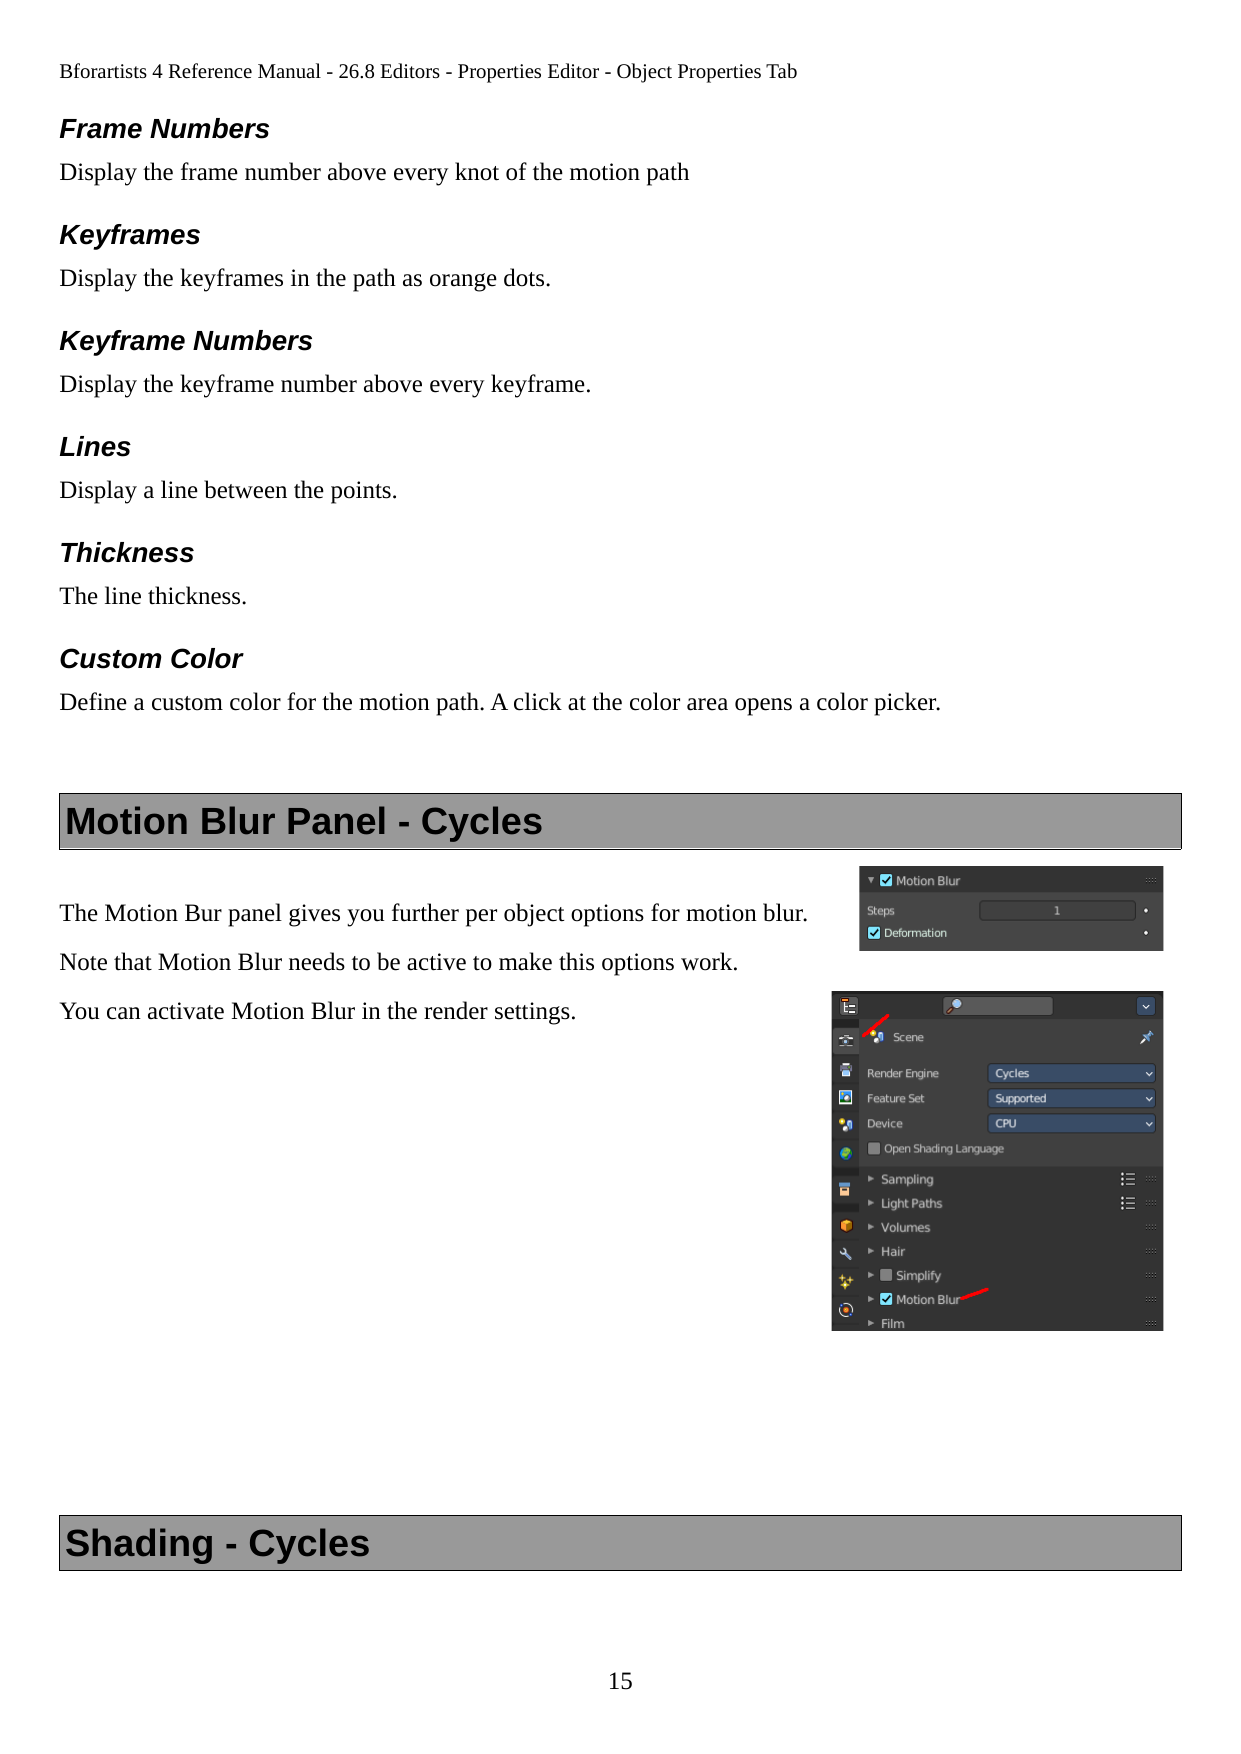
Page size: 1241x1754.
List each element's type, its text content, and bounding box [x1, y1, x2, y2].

text The line thickness. [59, 581, 1181, 609]
text The Motion Bur panel gives you further per object options for motion blur. [59, 898, 859, 926]
subtitle Custom Color [59, 642, 1181, 674]
text Define a custom color for the motion path. A click at the color area opens a color picker. [59, 687, 1181, 715]
subtitle Keyframes [59, 218, 1181, 250]
text Display the keyframes in the path as orange dots. [59, 263, 1181, 292]
subtitle Thickness [59, 536, 1181, 568]
text You can activate Motion Blur in the render settings. [59, 996, 831, 1024]
text Display a line between the points. [59, 475, 1181, 503]
table_header Shading - Cycles [60, 1516, 1181, 1570]
text Note that Motion Blur needs to be active to make this options work. [59, 947, 1181, 975]
subtitle Frame Numbers [59, 113, 1181, 144]
picture [831, 991, 1164, 1331]
subtitle Keyframe Numbers [59, 324, 1181, 356]
picture [859, 866, 1164, 951]
text Display the frame number above every knot of the motion path [59, 157, 1181, 186]
text Display the keyframe number above every keyframe. [59, 369, 1181, 398]
table_header Motion Blur Panel - Cycles [60, 794, 1181, 848]
subtitle Lines [59, 430, 1181, 462]
